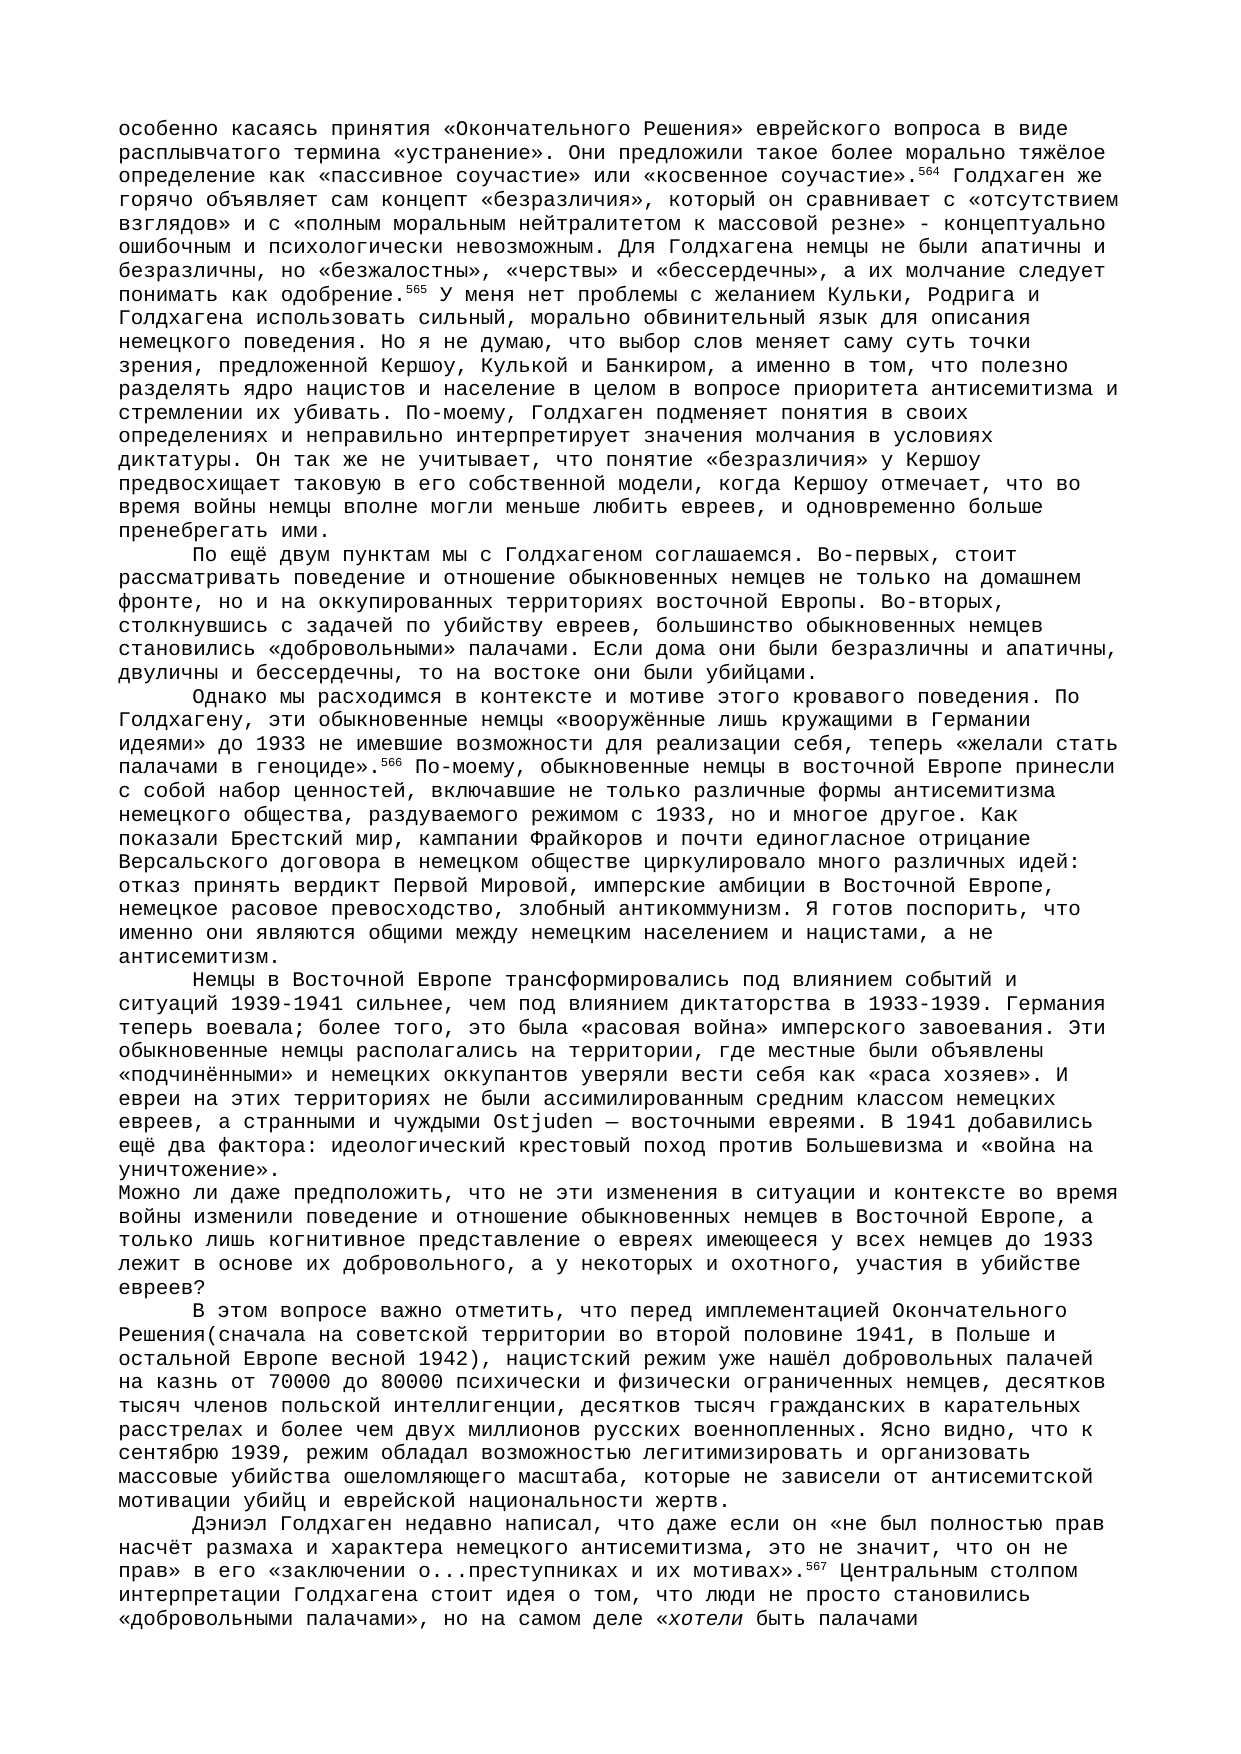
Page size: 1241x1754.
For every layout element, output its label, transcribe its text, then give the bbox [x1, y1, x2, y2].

text По ещё двум пунктам мы с Голдхагеном соглашаемся. Во-первых, стоит рассматривать поведение и отношение обыкновенных немцев не только на домашнем фронте, но и на оккупированных территориях восточной Европы. Во-вторых, столкнувшись с задачей по убийству евреев, большинство обыкновенных немцев становились «добровольными» палачами. Если дома они были безразличны и апатичны, двуличны и бессердечны, то на востоке они были убийцами. [118, 544, 1122, 686]
text особенно касаясь принятия «Окончательного Решения» еврейского вопроса в виде расплывчатого термина «устранение». Они предложили такое более морально тяжёлое определение как «пассивное соучастие» или «косвенное соучастие». Голдхаген же горячо объявляет сам концепт «безразличия», который он сравнивает с «отсутствием взглядов» и с «полным моральным нейтралитетом к массовой резне» - концептуально ошибочным и психологически невозможным. Для Голдхагена немцы не были апатичны и безразличны, но «безжалостны», «черствы» и «бессердечны», а их молчание следует понимать как одобрение. У меня нет проблемы с желанием Кульки, Родрига и Голдхагена использовать сильный, морально обвинительный язык для описания немецкого поведения. Но я не думаю, что выбор слов меняет саму суть точки зрения, предложенной Кершоу, Кулькой и Банкиром, а именно в том, что полезно разделять ядро нацистов и население в целом в вопросе приоритета антисемитизма и стремлении их убивать. По-моему, Голдхаген подменяет понятия в своих определениях и неправильно интерпретирует значения молчания в условиях диктатуры. Он так же не учитывает, что понятие «безразличия» у Кершоу предвосхищает таковую в его собственной модели, когда Кершоу отмечает, что во время войны немцы вполне могли меньше любить евреев, и одновременно больше пренебрегать ими. [118, 118, 1122, 544]
text Дэниэл Голдхаген недавно написал, что даже если он «не был полностью прав насчёт размаха и характера немецкого антисемитизма, это не значит, что он не прав» в его «заключении о...преступниках и их мотивах». Центральным столпом интерпретации Голдхагена стоит идея о том, что люди не просто становились «добровольными палачами», но на самом деле «хотели быть палачами [118, 1513, 1122, 1631]
text Однако мы расходимся в контексте и мотиве этого кровавого поведения. По Голдхагену, эти обыкновенные немцы «вооружённые лишь кружащими в Германии идеями» до 1933 не имевшие возможности для реализации себя, теперь «желали стать палачами в геноциде». По-моему, обыкновенные немцы в восточной Европе принесли с собой набор ценностей, включавшие не только различные формы антисемитизма немецкого общества, раздуваемого режимом с 1933, но и многое другое. Как показали Брестский мир, кампании Фрайкоров и почти единогласное отрицание Версальского договора в немецком обществе циркулировало много различных идей: отказ принять вердикт Первой Мировой, имперские амбиции в Восточной Европе, немецкое расовое превосходство, злобный антикоммунизм. Я готов поспорить, что именно они являются общими между немецким населением и нацистами, а не антисемитизм. [118, 686, 1122, 969]
text Можно ли даже предположить, что не эти изменения в ситуации и контексте во время войны изменили поведение и отношение обыкновенных немцев в Восточной Европе, а только лишь когнитивное представление о евреях имеющееся у всех немцев до 1933 лежит в основе их добровольного, а у некоторых и охотного, участия в убийстве евреев? [118, 1182, 1122, 1300]
text Немцы в Восточной Европе трансформировались под влиянием событий и ситуаций 1939-1941 сильнее, чем под влиянием диктаторства в 1933-1939. Германия теперь воевала; более того, это была «расовая война» имперского завоевания. Эти обыкновенные немцы располагались на территории, где местные были объявлены «подчинёнными» и немецких оккупантов уверяли вести себя как «раса хозяев». И евреи на этих территориях не были ассимилированным средним классом немецких евреев, а странными и чуждыми Ostjuden — восточными евреями. В 1941 добавились ещё два фактора: идеологический крестовый поход против Большевизма и «война на уничтожение». [118, 969, 1122, 1182]
text В этом вопросе важно отметить, что перед имплементацией Окончательного Решения(сначала на советской территории во второй половине 1941, в Польше и остальной Европе весной 1942), нацистский режим уже нашёл добровольных палачей на казнь от 70000 до 80000 психически и физически ограниченных немцев, десятков тысяч членов польской интеллигенции, десятков тысяч гражданских в карательных расстрелах и более чем двух миллионов русских военнопленных. Ясно видно, что к сентябрю 1939, режим обладал возможностью легитимизировать и организовать массовые убийства ошеломляющего масштаба, которые не зависели от антисемитской мотивации убийц и еврейской национальности жертв. [118, 1300, 1122, 1513]
